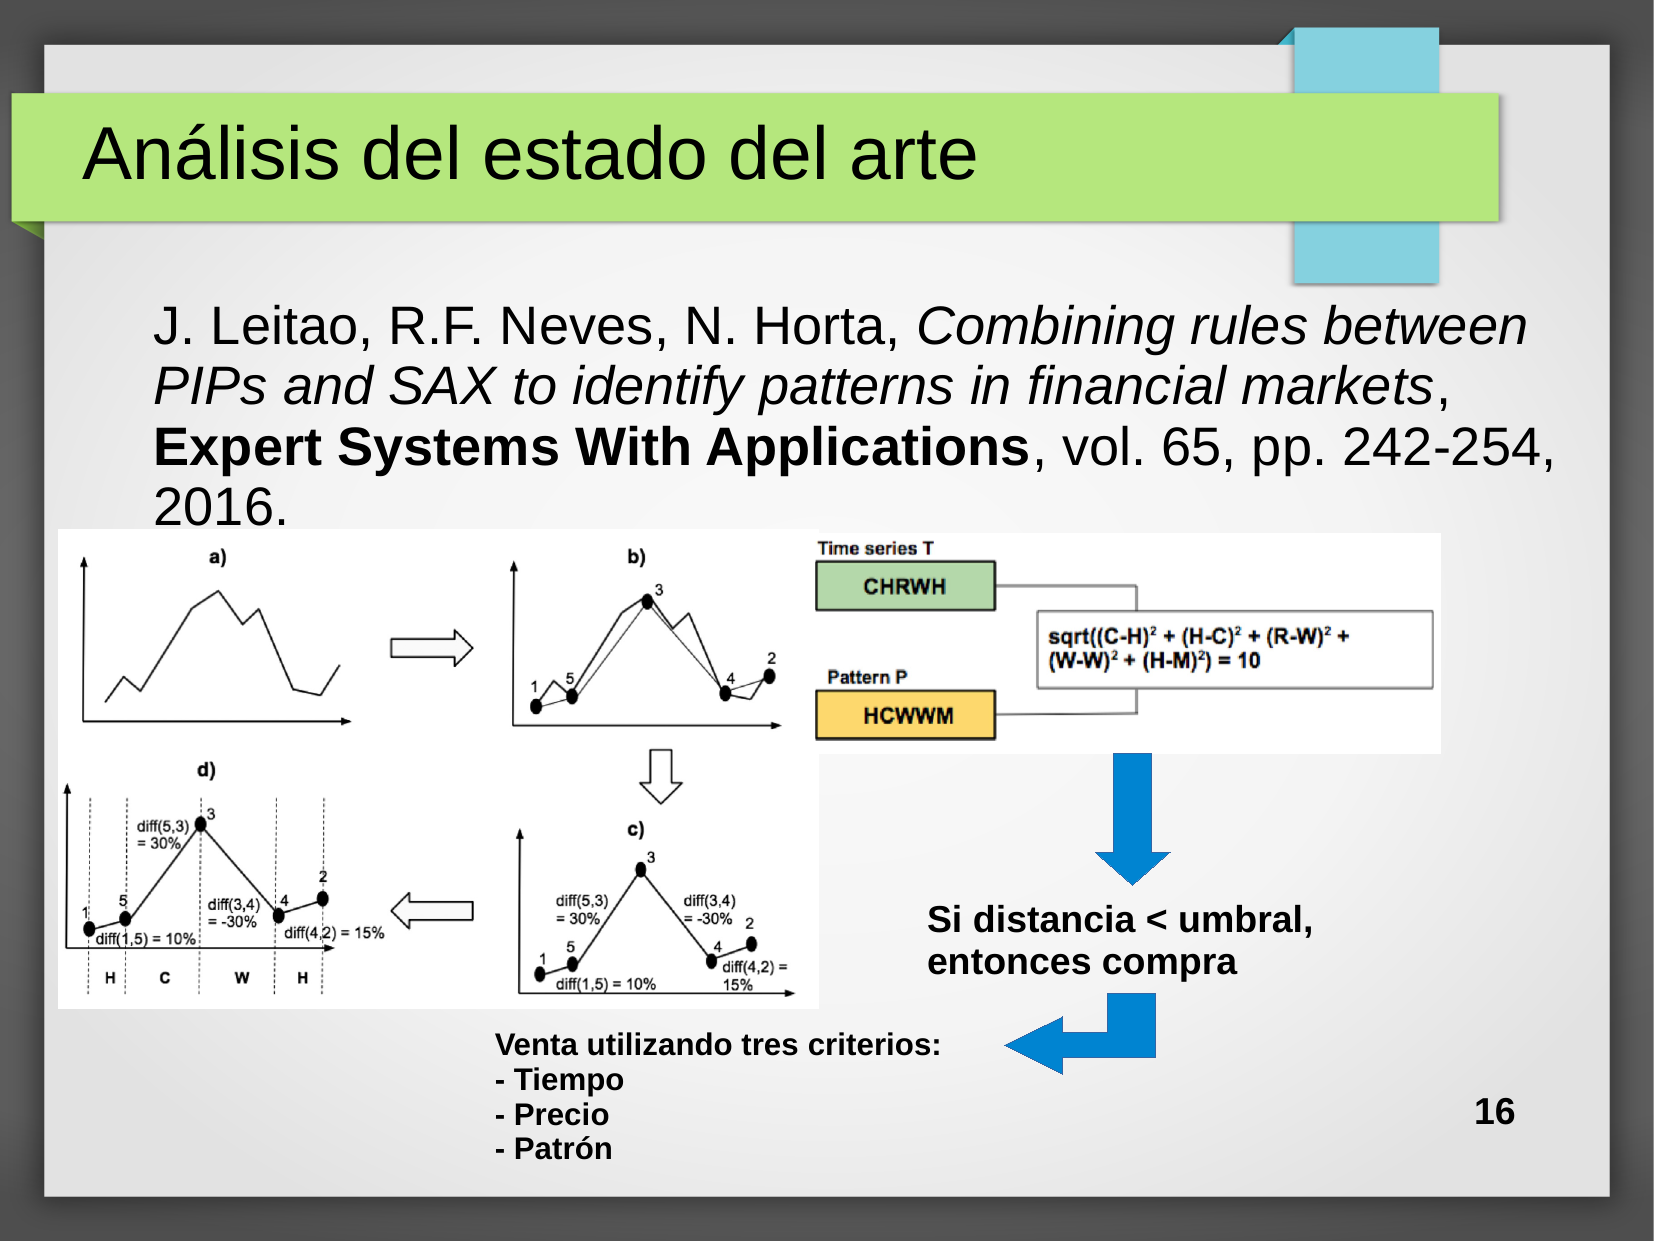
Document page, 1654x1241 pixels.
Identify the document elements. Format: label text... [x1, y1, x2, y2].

text_box [1095, 753, 1171, 886]
title Análisis del estado del arte [82, 94, 1264, 213]
text_box [1459, 1083, 1654, 1154]
text_box Si distancia < umbral, entonces compra [912, 891, 1348, 991]
picture [0, 0, 1654, 1241]
list J. Leitao, R.F. Neves, N. Horta, Combining rules between PIPs and SAX to identify patterns in financial markets, Expert Systems With Applications, vol. 65, pp. 242-254, 2016. [82, 295, 1571, 1015]
text_box [1004, 993, 1156, 1075]
text_box Venta utilizando tres criterios: - Tiempo - Precio - Patrón [480, 1020, 991, 1176]
